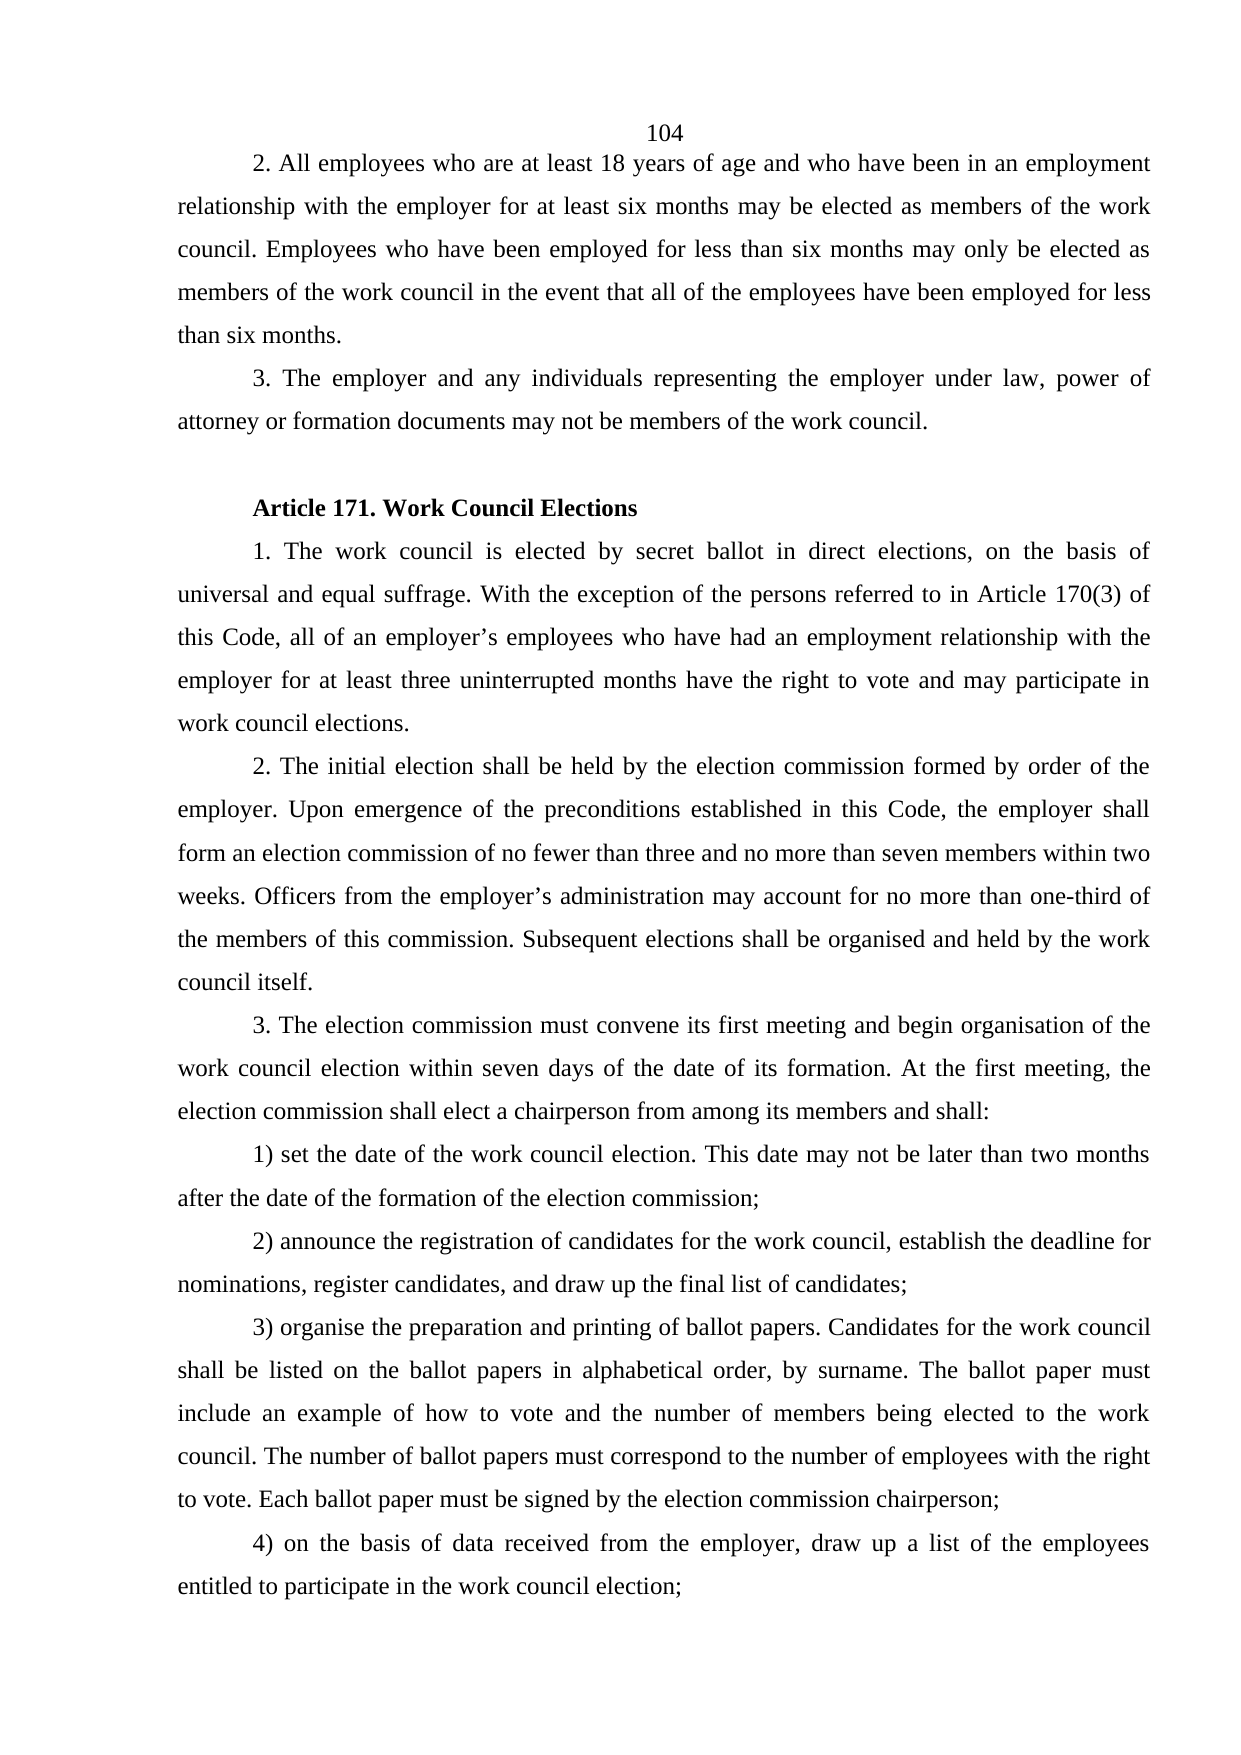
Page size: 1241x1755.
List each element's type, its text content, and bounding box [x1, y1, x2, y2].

text 2) announce the registration of candidates for the work council, establish the deadline for nominations, register candidates, and draw up the final list of candidates; [177, 1226, 1152, 1298]
text 2. All employees who are at least 18 years of age and who have been in an employment relationship with the employer for at least six months may be elected as members of the work council. Employees who have been employed for less than six months may only be elected as members of the work council in the event that all of the employees have been employed for less than six months. [177, 148, 1152, 349]
text 4) on the basis of data received from the employer, draw up a list of the employees entitled to participate in the work council election; [177, 1528, 1152, 1599]
text 2. The initial election shall be held by the election commission formed by order of the employer. Upon emergence of the preconditions established in this Code, the employer shall form an election commission of no fewer than three and no more than seven members within two weeks. Officers from the employer’s administration may account for no more than one-third of the members of this commission. Subsequent elections shall be organised and held by the work council itself. [177, 751, 1152, 996]
text 3. The employer and any individuals representing the employer under law, power of attorney or formation documents may not be members of the work council. [177, 363, 1152, 435]
text 1. The work council is elected by secret ballot in direct elections, on the basis of universal and equal suffrage. With the exception of the persons referred to in Article 170(3) of this Code, all of an employer’s employees who have had an employment relationship with the employer for at least three uninterrupted months have the right to vote and may participate in work council elections. [177, 536, 1152, 737]
text 1) set the date of the work council election. This date may not be later than two months after the date of the formation of the election commission; [177, 1139, 1152, 1211]
text 3) organise the preparation and printing of ballot papers. Candidates for the work council shall be listed on the ballot papers in alphabetical order, by surname. The ballot paper must include an example of how to vote and the number of members being elected to the work council. The number of ballot papers must correspond to the number of employees with the right to vote. Each ballot paper must be signed by the election commission chairperson; [177, 1312, 1152, 1513]
text 3. The election commission must convene its first meeting and begin organisation of the work council election within seven days of the date of its formation. At the first meeting, the election commission shall elect a chairperson from among its members and shall: [177, 1010, 1152, 1125]
text Article 171. Work Council Elections [177, 493, 1152, 521]
